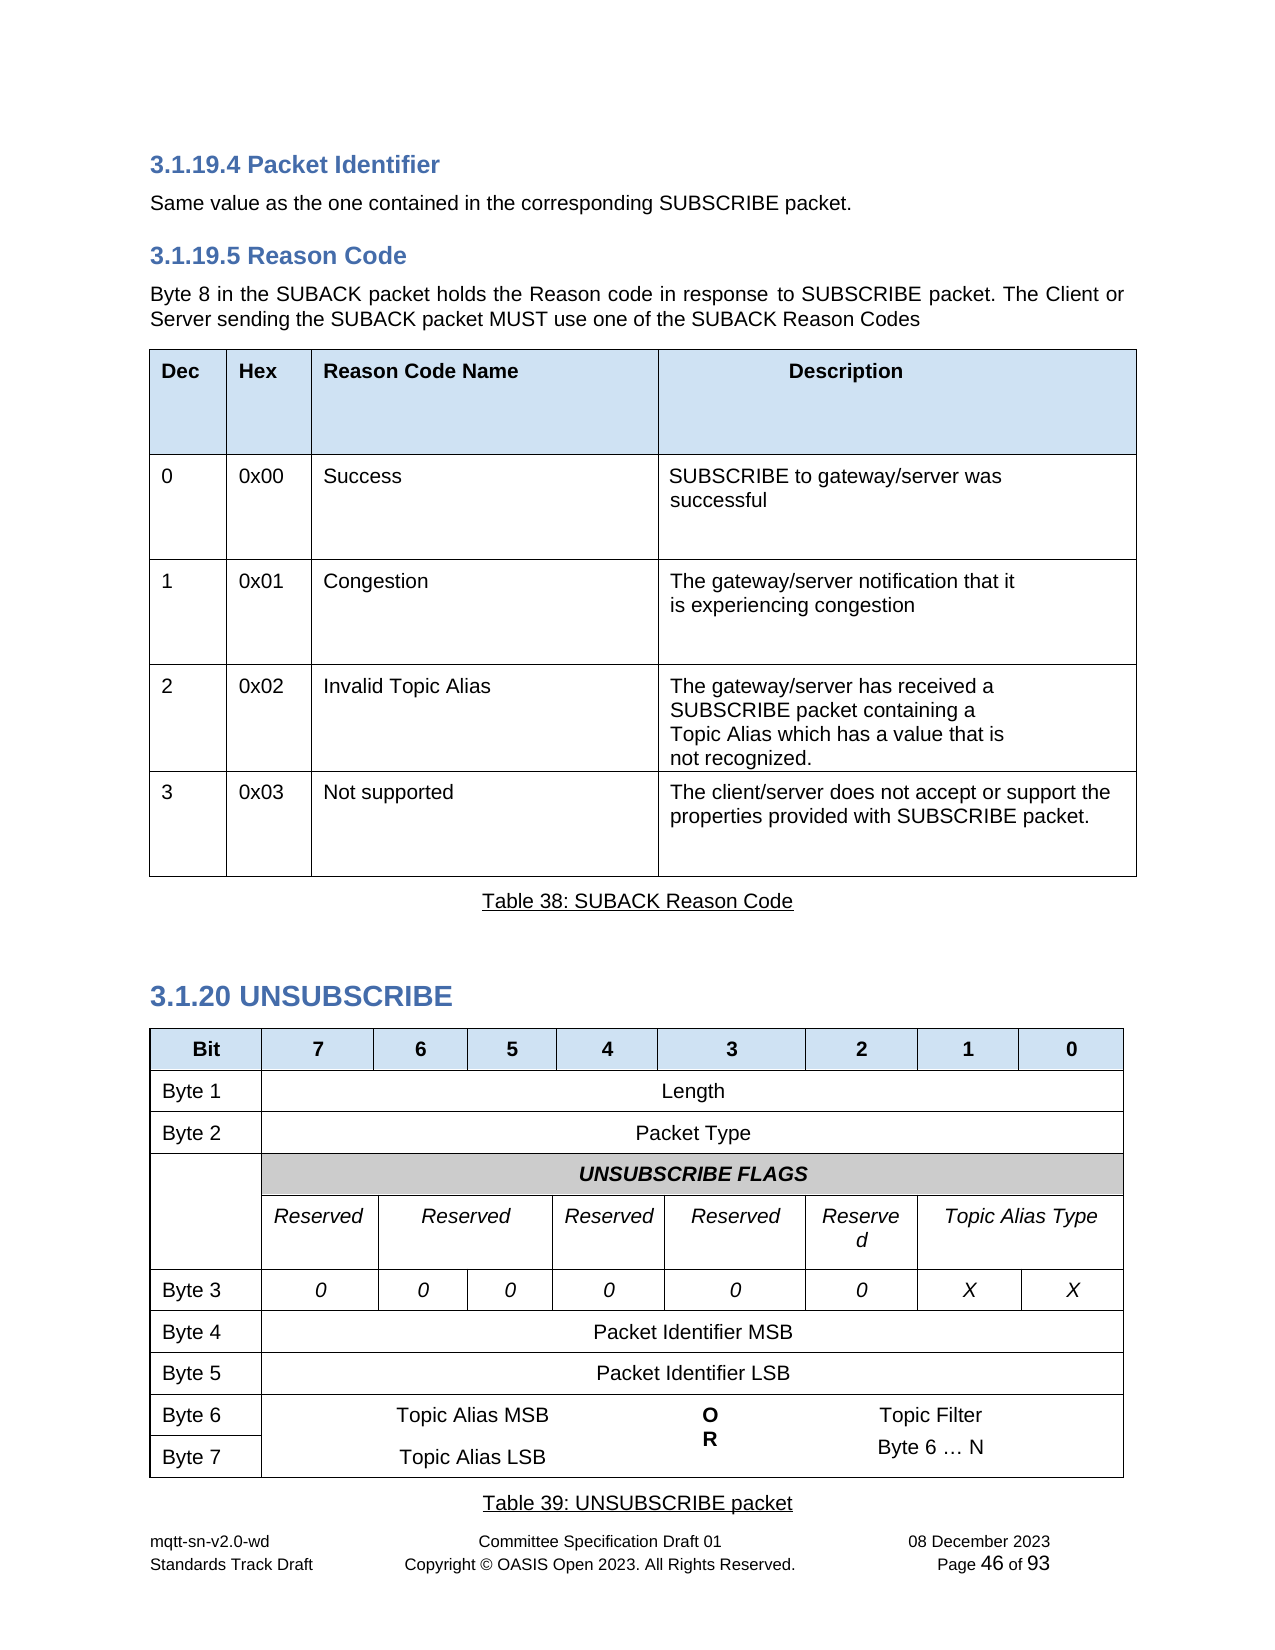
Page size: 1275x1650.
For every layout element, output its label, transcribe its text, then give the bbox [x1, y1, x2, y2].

text Same value as the one contained in the corresponding SUBSCRIBE packet. [150, 191, 1124, 215]
table_cell Byte 6 [151, 1395, 261, 1435]
table_header 0 [1019, 1029, 1123, 1069]
table_cell SUBSCRIBE to gateway/server was successful [659, 455, 1136, 559]
table_cell Byte 1 [151, 1071, 261, 1111]
text Table 38: SUBACK Reason Code [150, 889, 1125, 913]
table_cell 0x02 [227, 665, 311, 771]
table_cell 0 [468, 1270, 552, 1310]
table_cell Congestion [312, 560, 658, 664]
table_cell 0 [379, 1270, 467, 1310]
subtitle 3.1.19.4 Packet Identifier [150, 150, 1124, 179]
table_cell [151, 1154, 261, 1268]
table_cell Invalid Topic Alias [312, 665, 658, 771]
table_header 5 [468, 1029, 556, 1069]
table_cell The gateway/server has received a SUBSCRIBE packet containing a Topic Alias which has a value that is not recognized. [659, 665, 1136, 771]
text Byte 8 in the SUBACK packet holds the Reason code in response to SUBSCRIBE packet. The Client or Server sending the SUBACK packet MUST use one of the SUBACK Reason Codes [150, 282, 1124, 331]
table_cell 0x03 [227, 772, 311, 876]
table_cell UNSUBSCRIBE FLAGS [262, 1154, 1123, 1194]
table_cell X [918, 1270, 1021, 1310]
table_cell 0 [665, 1270, 805, 1310]
table_cell Reserved [262, 1196, 378, 1268]
table_header Hex [227, 350, 311, 454]
table_cell 1 [150, 560, 226, 664]
table_cell 0x01 [227, 560, 311, 664]
table_cell The gateway/server notification that it is experiencing congestion [659, 560, 1136, 664]
table_cell Reserved [553, 1196, 664, 1268]
table_cell Topic Alias Type [918, 1196, 1123, 1268]
text Table 39: UNSUBSCRIBE packet [150, 1490, 1125, 1514]
table_cell 3 [150, 772, 226, 876]
table_cell 0x00 [227, 455, 311, 559]
table_cell X [1022, 1270, 1123, 1310]
table_cell Reserved [806, 1196, 917, 1268]
table_header 6 [374, 1029, 467, 1069]
table_header Bit [151, 1029, 261, 1069]
table_cell 0 [262, 1270, 378, 1310]
table_cell OR [683, 1395, 737, 1477]
table_header 1 [918, 1029, 1018, 1069]
table_cell Byte 3 [151, 1270, 261, 1310]
table_cell Reserved [379, 1196, 552, 1268]
table_cell Not supported [312, 772, 658, 876]
table_cell Packet Type [262, 1112, 1123, 1153]
table_header 7 [262, 1029, 373, 1069]
table_cell The client/server does not accept or support the properties provided with SUBSCRIBE packet. [659, 772, 1136, 876]
table_cell 0 [553, 1270, 664, 1310]
subtitle 3.1.20 UNSUBSCRIBE [150, 979, 1125, 1013]
table_header 4 [557, 1029, 657, 1069]
subtitle 3.1.19.5 Reason Code [150, 241, 1124, 269]
table_header Dec [150, 350, 226, 454]
table_cell Topic Filter Byte 6 … N [737, 1395, 1123, 1477]
table_header 2 [806, 1029, 917, 1069]
table_cell Byte 4 [151, 1311, 261, 1352]
table_cell Length [262, 1071, 1123, 1111]
table_cell Byte 2 [151, 1112, 261, 1153]
table_cell Byte 7 [151, 1436, 261, 1477]
table_cell Packet Identifier LSB [262, 1353, 1123, 1393]
table_cell Topic Alias MSB [262, 1395, 683, 1435]
table_cell 0 [150, 455, 226, 559]
table_cell Topic Alias LSB [262, 1435, 683, 1477]
table_cell Packet Identifier MSB [262, 1311, 1123, 1352]
table_cell Reserved [665, 1196, 805, 1268]
table_header 3 [658, 1029, 805, 1069]
table_cell Success [312, 455, 658, 559]
table_header Reason Code Name [312, 350, 658, 454]
table_cell Byte 5 [151, 1353, 261, 1393]
table_cell 0 [806, 1270, 917, 1310]
table_cell 2 [150, 665, 226, 771]
table_header Description [659, 350, 1136, 454]
